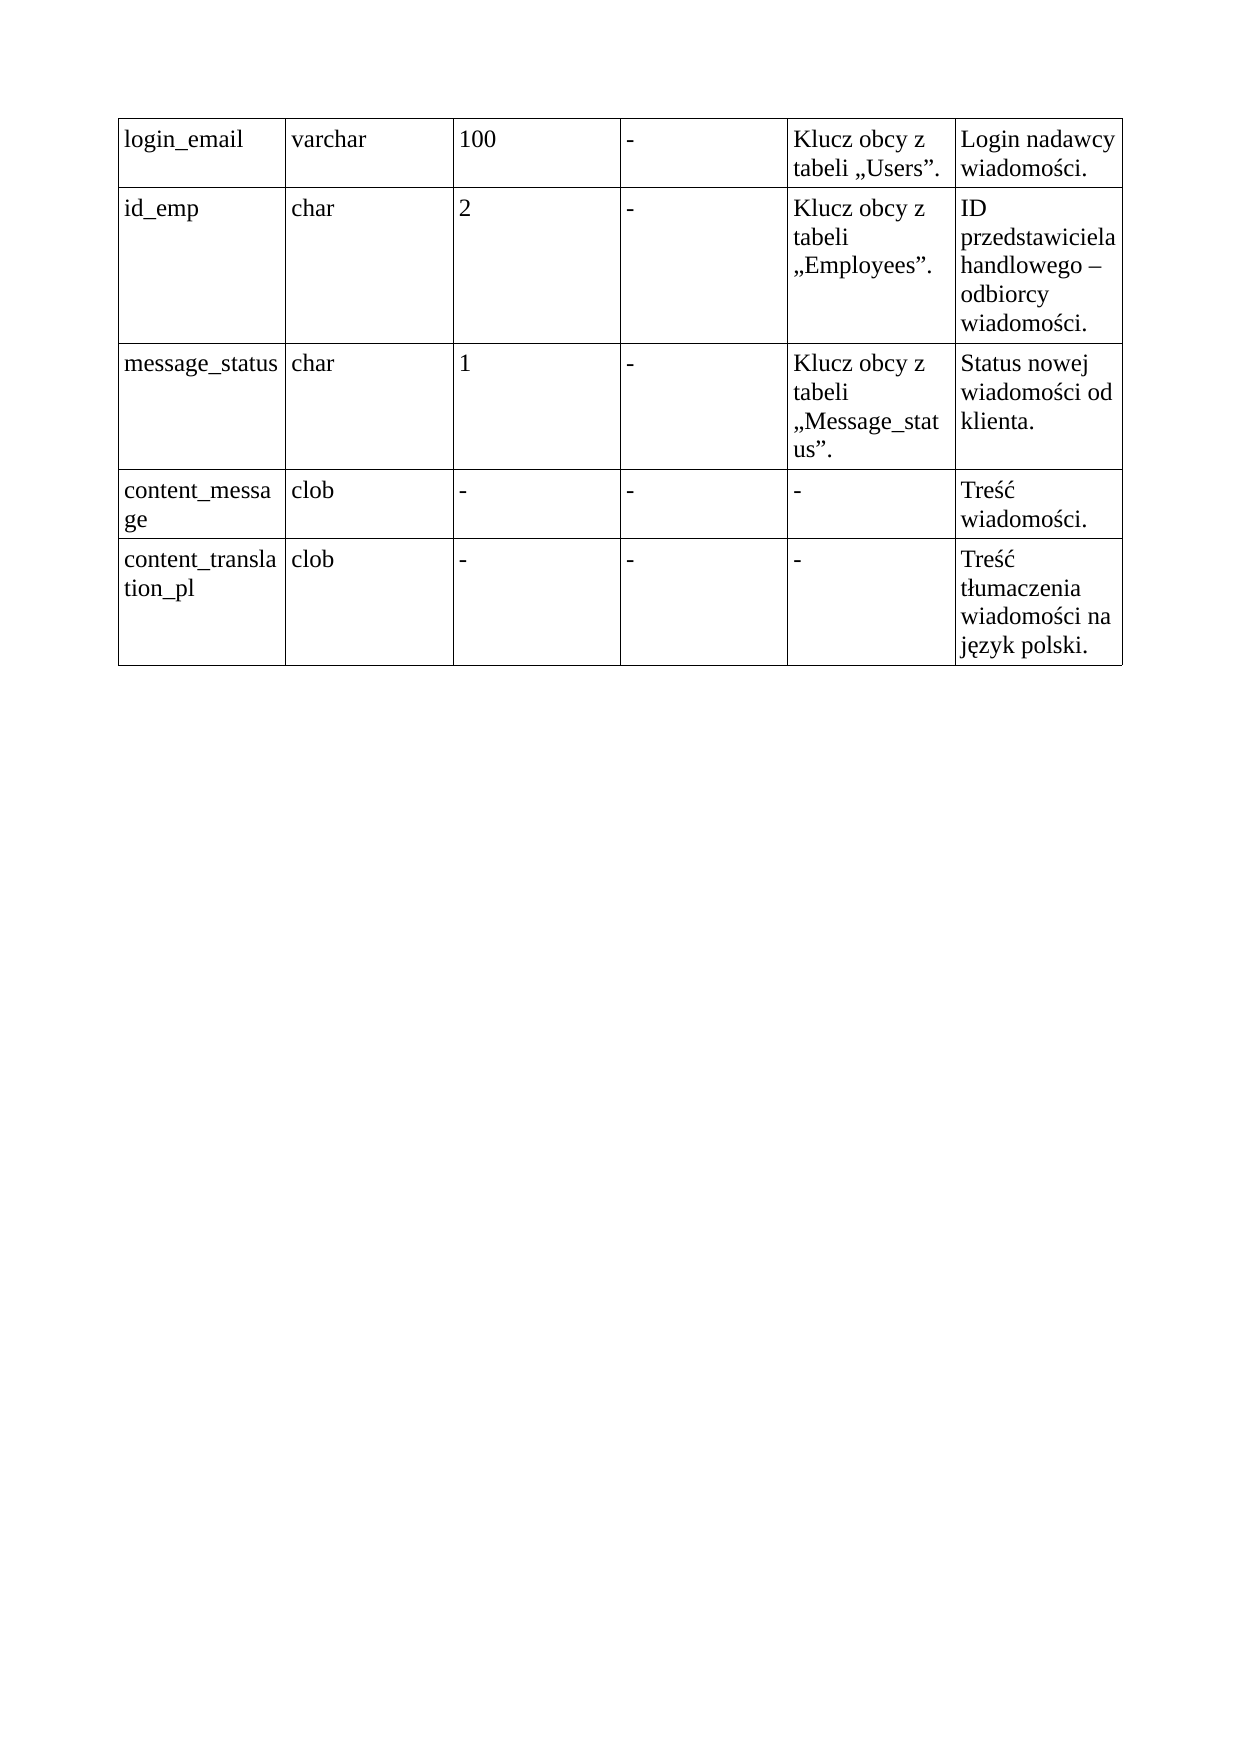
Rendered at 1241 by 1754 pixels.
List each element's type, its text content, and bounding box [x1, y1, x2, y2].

table_cell content_translation_pl [119, 539, 285, 665]
table_cell Klucz obcy z tabeli „Message_status”. [788, 344, 955, 469]
table_cell clob [286, 539, 453, 665]
table_cell - [454, 470, 620, 538]
table_cell varchar [286, 119, 453, 187]
table_cell - [621, 119, 787, 187]
table_cell char [286, 188, 453, 342]
table_cell message_status [119, 344, 285, 469]
table_cell id_emp [119, 188, 285, 342]
table_cell char [286, 344, 453, 469]
table_cell ID przedstawiciela handlowego – odbiorcy wiadomości. [956, 188, 1122, 342]
table_cell Status nowej wiadomości od klienta. [956, 344, 1122, 469]
table_cell clob [286, 470, 453, 538]
table_cell Treść tłumaczenia wiadomości na język polski. [956, 539, 1122, 665]
table_cell login_email [119, 119, 285, 187]
table_cell content_message [119, 470, 285, 538]
table_cell Klucz obcy z tabeli „Employees”. [788, 188, 955, 342]
table_cell - [621, 539, 787, 665]
table_cell - [454, 539, 620, 665]
table_cell - [788, 470, 955, 538]
table_cell 2 [454, 188, 620, 342]
table_cell Klucz obcy z tabeli „Users”. [788, 119, 955, 187]
table_cell - [621, 188, 787, 342]
table_cell Login nadawcy wiadomości. [956, 119, 1122, 187]
table_cell - [788, 539, 955, 665]
table_cell 100 [454, 119, 620, 187]
table_cell - [621, 470, 787, 538]
table_cell - [621, 344, 787, 469]
table_cell 1 [454, 344, 620, 469]
table_cell Treść wiadomości. [956, 470, 1122, 538]
